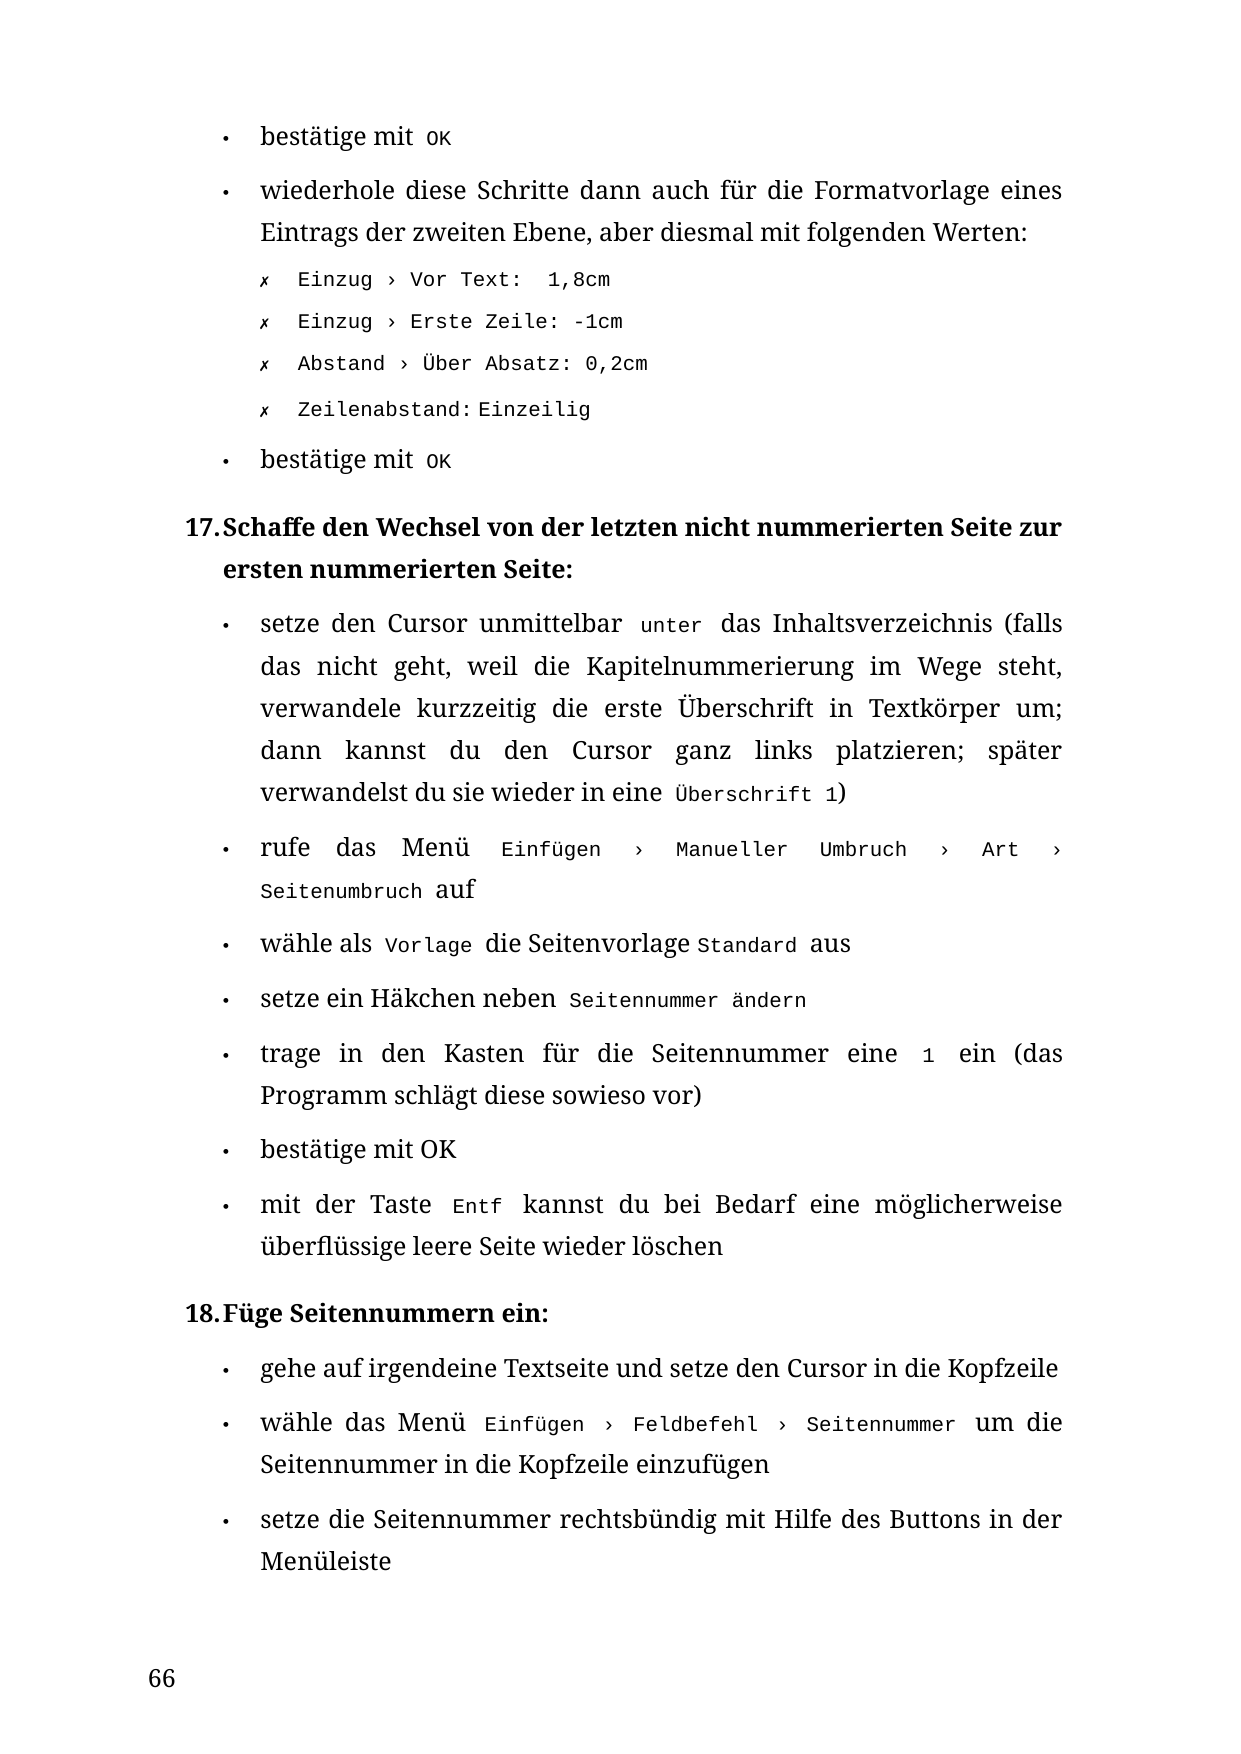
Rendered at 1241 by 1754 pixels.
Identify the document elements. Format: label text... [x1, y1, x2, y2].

list trage in den Kasten für die Seitennummer eine 1 ein (das Programm schlägt diese sowieso vor) [223, 1035, 1063, 1111]
list Einzug › Vor Text: 1,8cm [260, 269, 1063, 293]
list Einzug › Erste Zeile: -1cm [260, 311, 1063, 335]
list wiederhole diese Schritte dann auch für die Formatvorlage eines Eintrags der zweiten Ebene, aber diesmal mit folgenden Werten: [223, 173, 1063, 249]
list setze ein Häkchen neben Seitennummer ändern [223, 981, 1063, 1015]
list Füge Seitennummern ein: [185, 1296, 1063, 1330]
list bestätige mit OK [223, 442, 1063, 476]
list Schaffe den Wechsel von der letzten nicht nummerierten Seite zur ersten nummerierten Seite: [185, 509, 1063, 585]
list Zeilenabstand: Einzeilig [260, 394, 1063, 423]
list wähle als Vorlage die Seitenvorlage Standard aus [223, 926, 1063, 960]
list setze den Cursor unmittelbar unter das Inhaltsverzeichnis (falls das nicht geht, weil die Kapitelnummerierung im Wege steht, verwandele kurzzeitig die erste Überschrift in Textkörper um; dann kannst du den Cursor ganz links platzieren; später verwandelst du sie wieder in eine Überschrift 1) [223, 606, 1063, 809]
list setze die Seitennummer rechtsbündig mit Hilfe des Buttons in der Menüleiste [223, 1502, 1063, 1578]
list mit der Taste Entf kannst du bei Bedarf eine möglicherweise überflüssige leere Seite wieder löschen [223, 1187, 1063, 1263]
list bestätige mit OK [223, 118, 1063, 152]
list Abstand › Über Absatz: 0,2cm [260, 353, 1063, 376]
list rufe das Menü Einfügen › Manueller Umbruch › Art › Seitenumbruch auf [223, 829, 1063, 906]
list wähle das Menü Einfügen › Feldbefehl › Seitennummer um die Seitennummer in die Kopfzeile einzufügen [223, 1405, 1063, 1481]
list bestätige mit OK [223, 1132, 1063, 1166]
list gehe auf irgendeine Textseite und setze den Cursor in die Kopfzeile [223, 1350, 1063, 1384]
